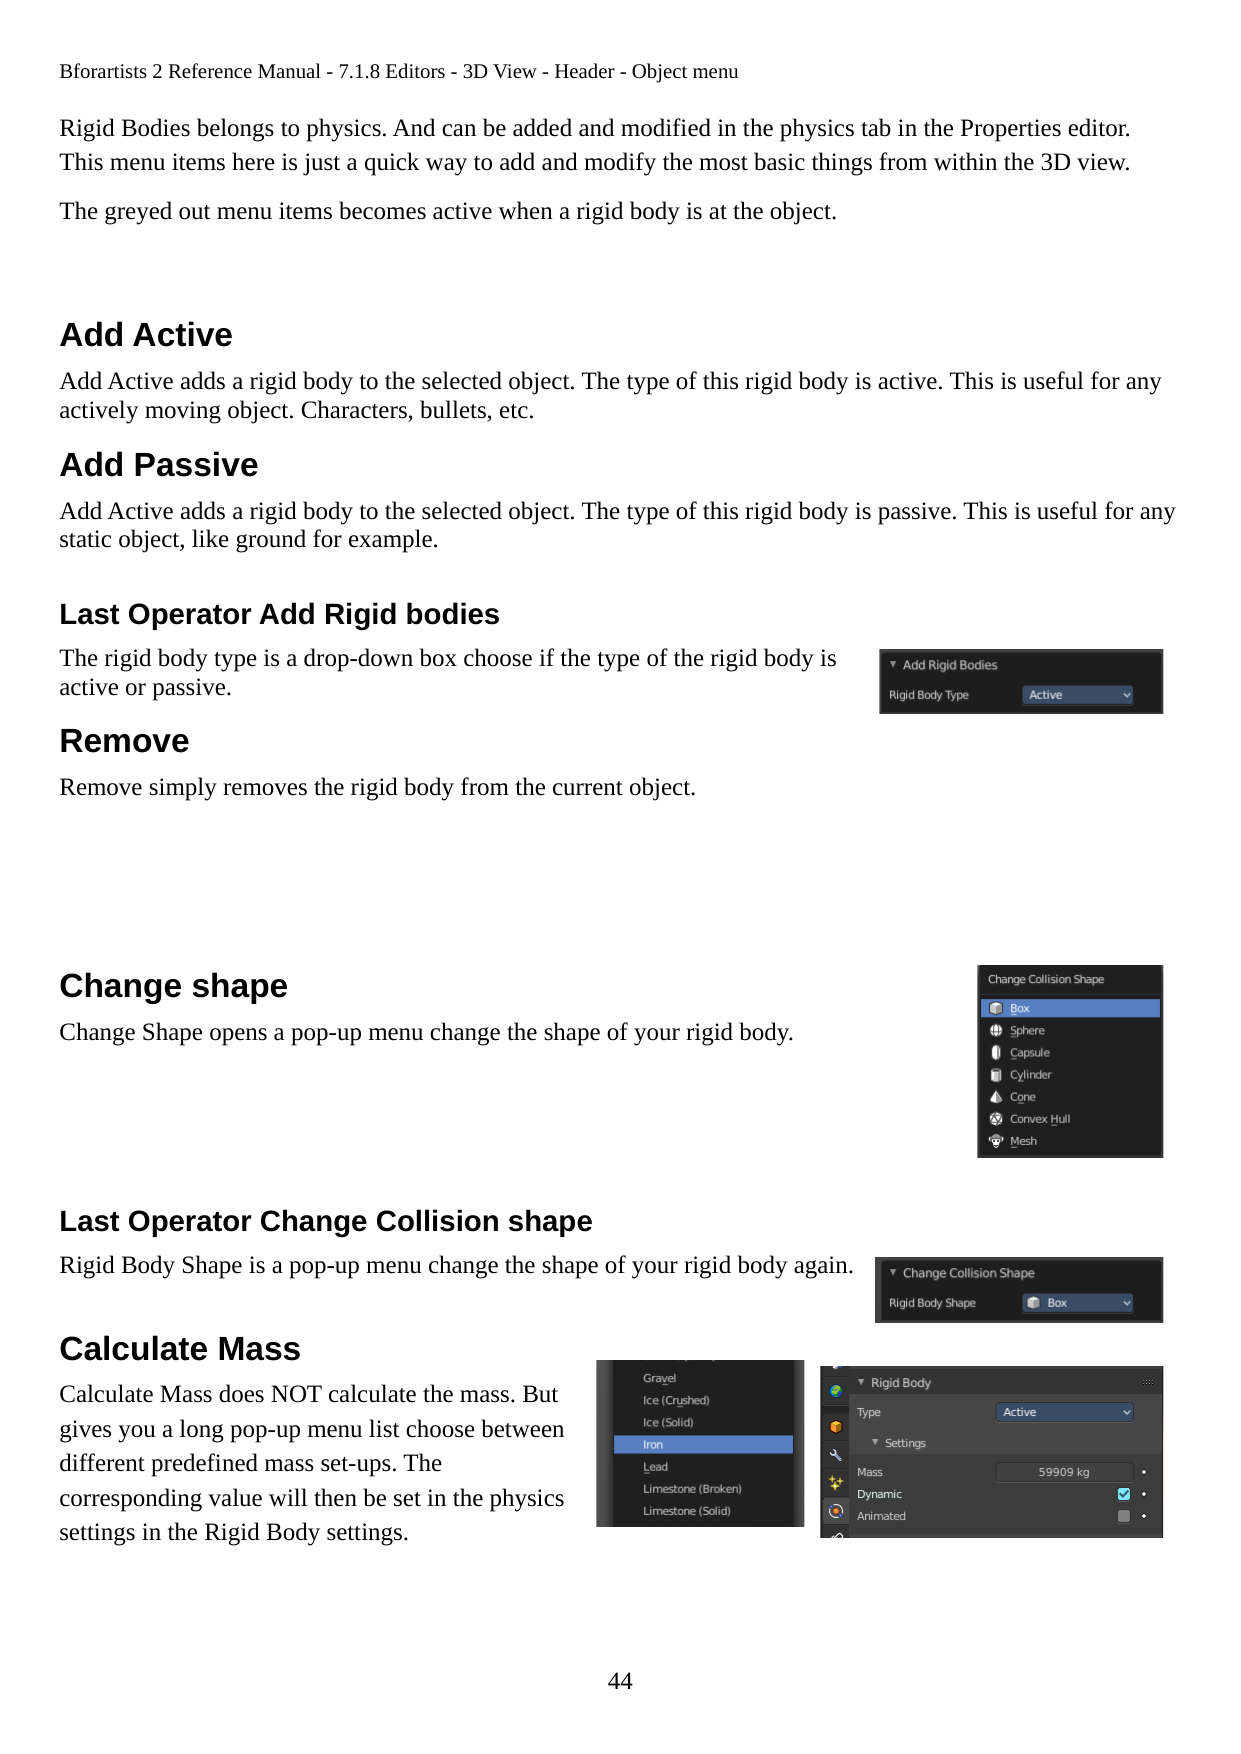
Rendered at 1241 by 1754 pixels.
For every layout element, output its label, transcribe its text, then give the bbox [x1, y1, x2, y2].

subtitle Add Passive [59, 444, 1181, 483]
subtitle Remove [59, 721, 1181, 760]
text actively moving object. Characters, bullets, etc. [59, 395, 1181, 424]
picture [820, 1366, 1164, 1538]
text The greyed out menu items becomes active when a rigid body is at the object. [59, 196, 1181, 225]
picture [875, 1257, 1164, 1323]
picture [977, 965, 1164, 1158]
text The rigid body type is a drop-down box choose if the type of the rigid body is active or passive. [59, 643, 1181, 700]
subtitle Last Operator Change Collision shape [59, 1204, 1181, 1238]
text Change Shape opens a pop-up menu change the shape of your rigid body. [59, 1017, 977, 1046]
picture [596, 1360, 805, 1527]
text Add Active adds a rigid body to the selected object. The type of this rigid body is passive. This is useful for any [59, 496, 1181, 524]
text static object, like ground for example. [59, 524, 1181, 553]
text Rigid Body Shape is a pop-up menu change the shape of your rigid body again. [59, 1250, 1181, 1279]
text Calculate Mass does NOT calculate the mass. But gives you a long pop-up menu list choose between different predefined mass set-ups. The corresponding value will then be set in the physics settings in the Rigid Body settings. [59, 1379, 1181, 1546]
subtitle Change shape [59, 966, 977, 1004]
text Rigid Bodies belongs to physics. And can be added and modified in the physics tab in the Properties editor. This menu items here is just a quick way to add and modify the most basic things from within the 3D view. [59, 113, 1181, 176]
subtitle Last Operator Add Rigid bodies [59, 597, 1181, 630]
picture [879, 649, 1164, 714]
text Remove simply removes the rigid body from the current object. [59, 772, 1181, 801]
subtitle Calculate Mass [59, 1328, 1181, 1367]
text Add Active adds a rigid body to the selected object. The type of this rigid body is active. This is useful for any [59, 366, 1181, 395]
subtitle Add Active [59, 315, 1181, 354]
subtitle [1164, 966, 1181, 1004]
